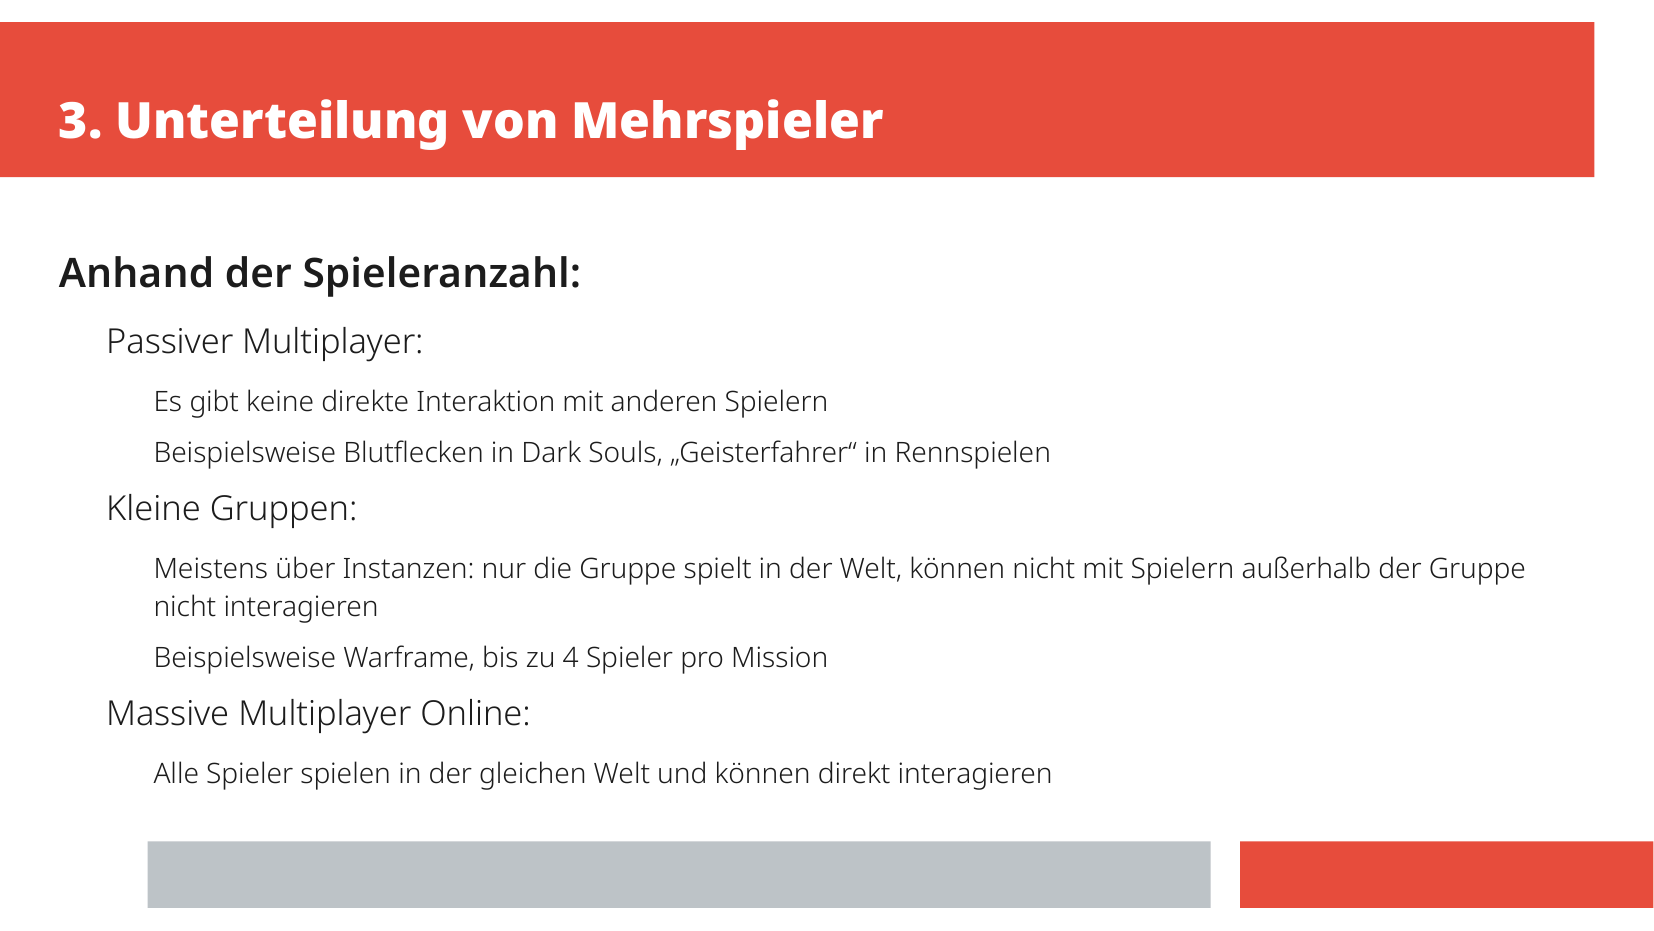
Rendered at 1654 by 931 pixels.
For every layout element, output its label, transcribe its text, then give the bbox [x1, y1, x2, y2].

title 3. Unterteilung von Mehrspieler [59, 35, 1654, 154]
list Anhand der Spieleranzahl: Passiver Multiplayer: Es gibt keine direkte Interaktion mit anderen Spielern Beispielsweise Blutflecken in Dark Souls, „Geisterfahrer“ in Rennspielen Kleine Gruppen: Meistens über Instanzen: nur die Gruppe spielt in der Welt, können nicht mit Spielern außerhalb der Gruppe nicht interagieren Beispielsweise Warframe, bis zu 4 Spieler pro Mission Massive Multiplayer Online: Alle Spieler spielen in der gleichen Welt und können direkt interagieren [59, 243, 1565, 820]
